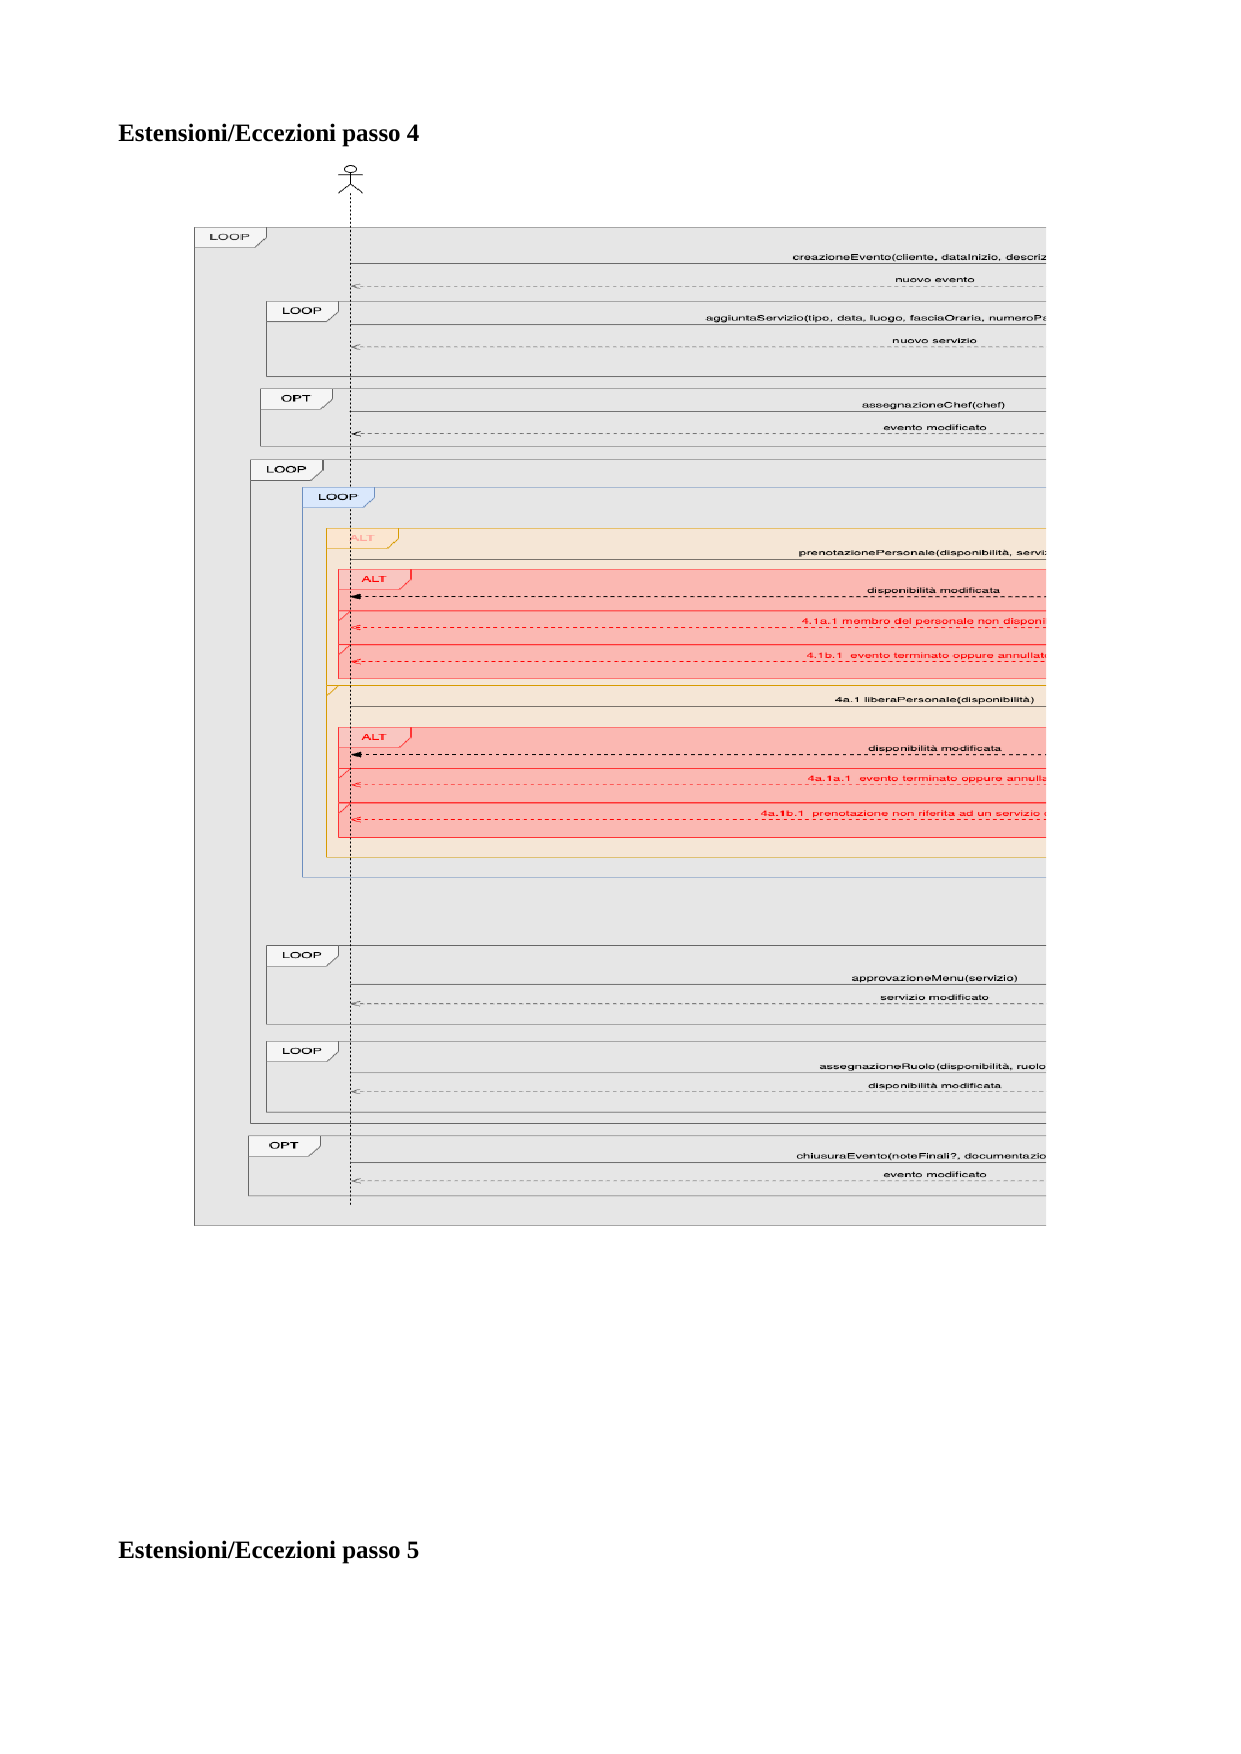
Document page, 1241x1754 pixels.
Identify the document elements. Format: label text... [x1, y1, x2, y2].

text Estensioni/Eccezioni passo 5 [118, 1535, 1122, 1564]
text Estensioni/Eccezioni passo 4 [118, 118, 1122, 147]
